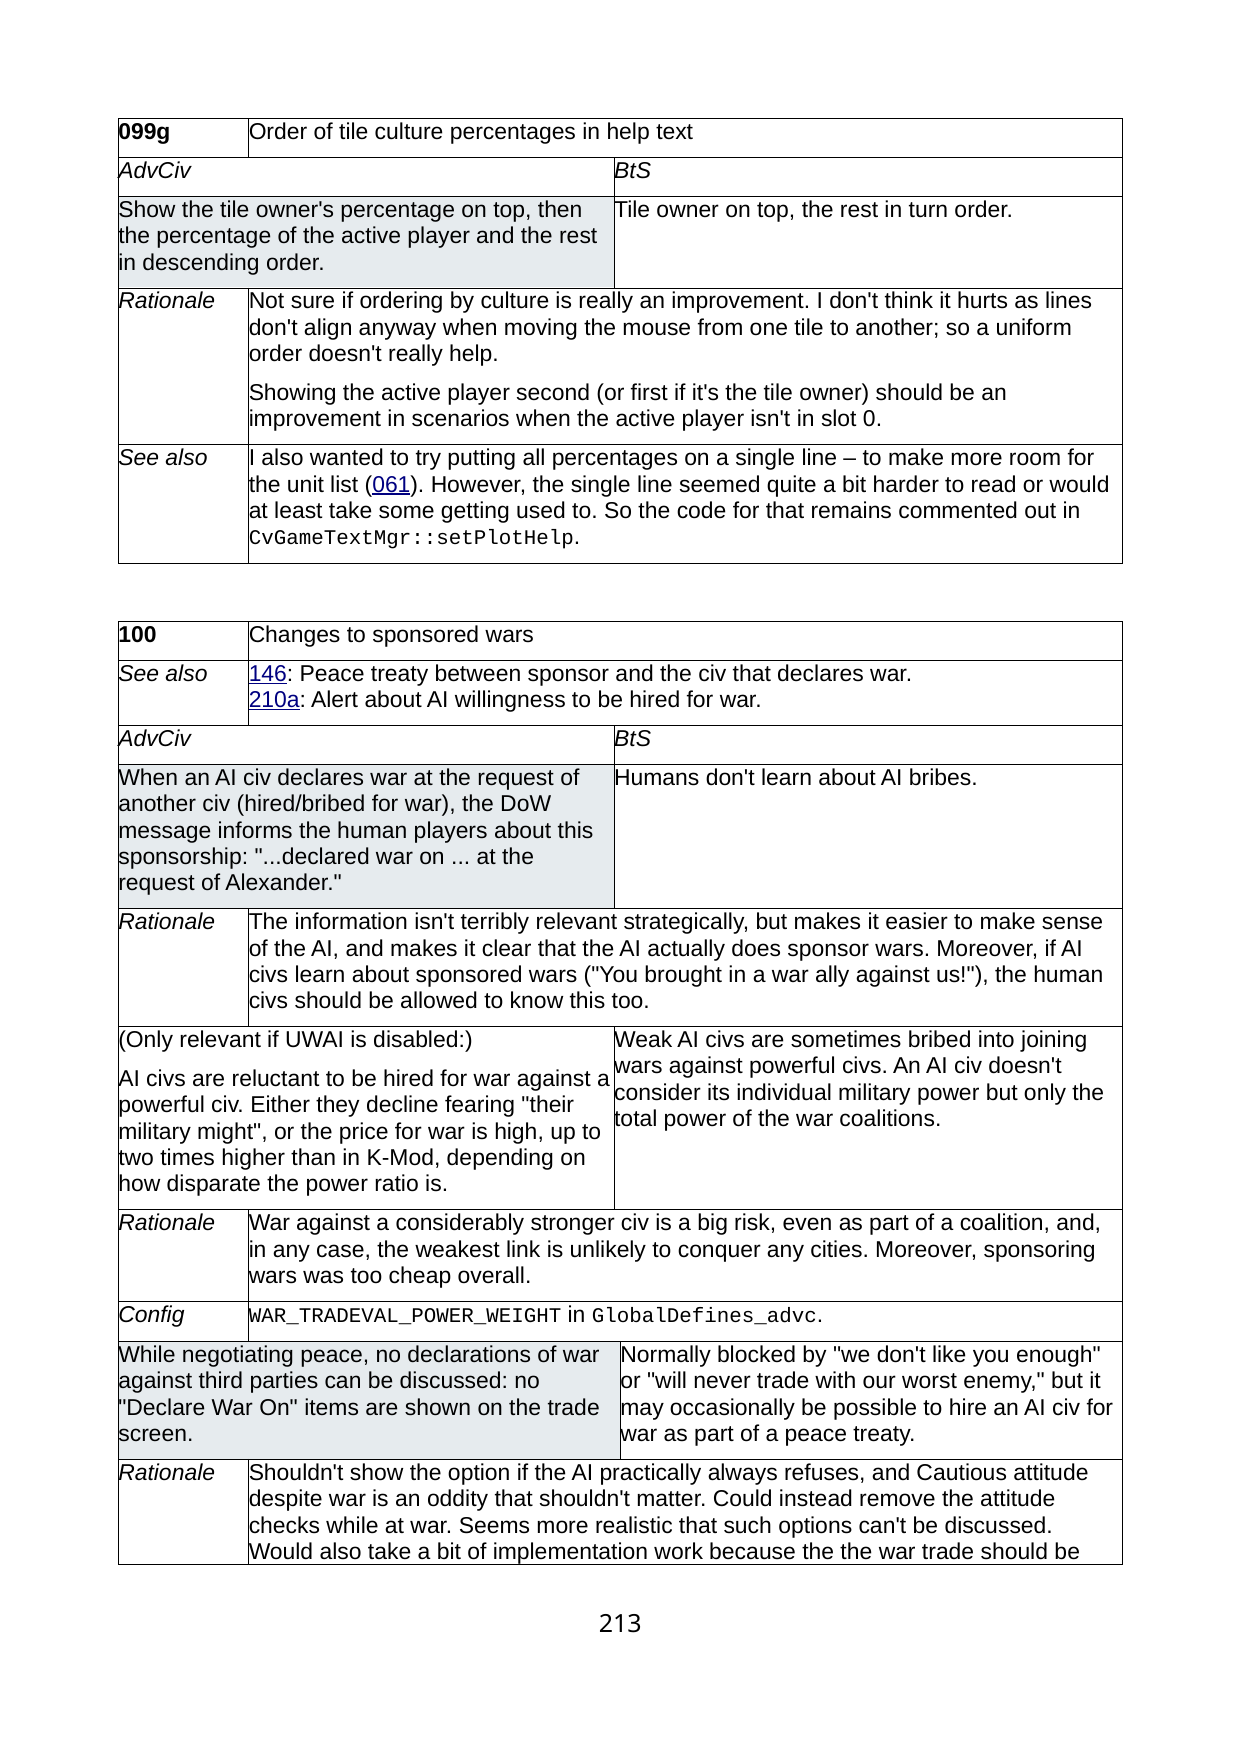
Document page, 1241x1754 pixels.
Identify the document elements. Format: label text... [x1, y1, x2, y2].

table_cell Shouldn't show the option if the AI practically always refuses, and Cautious attitude despite war is an oddity that shouldn't matter. Could instead remove the attitude checks while at war. Seems more realistic that such options can't be discussed. Would also take a bit of implementation work because the the war trade should be [249, 1460, 1122, 1564]
table_cell I also wanted to try putting all percentages on a single line – to make more room for the unit list (061). However, the single line seemed quite a bit harder to read or would at least take some getting used to. So the code for that remains commented out in CvGameTextMgr::setPlotHelp. [249, 445, 1122, 563]
table_header 100 [119, 622, 248, 660]
table_cell Rationale [119, 289, 248, 444]
table_cell Rationale [119, 909, 248, 1026]
table_cell Rationale [119, 1210, 248, 1301]
table_cell Normally blocked by "we don't like you enough" or "will never trade with our worst enemy," but it may occasionally be possible to hire an AI civ for war as part of a peace treaty. [621, 1342, 1122, 1459]
table_cell 146: Peace treaty between sponsor and the civ that declares war. 210a: Alert about AI willingness to be hired for war. [249, 661, 1122, 725]
table_cell See also [119, 445, 248, 563]
table_cell Rationale [119, 1460, 248, 1564]
table_cell When an AI civ declares war at the request of another civ (hired/bribed for war), the DoW message informs the human players about this sponsorship: "...declared war on ... at the request of Alexander." [119, 765, 614, 908]
table_cell War against a considerably stronger civ is a big risk, even as part of a coalition, and, in any case, the weakest link is unlikely to conquer any cities. Moreover, sponsoring wars was too cheap overall. [249, 1210, 1122, 1301]
table_cell Not sure if ordering by culture is really an improvement. I don't think it hurts as lines don't align anyway when moving the mouse from one tile to another; so a uniform order doesn't really help. Showing the active player second (or first if it's the tile owner) should be an improvement in scenarios when the active player isn't in slot 0. [249, 289, 1122, 444]
table_cell Show the tile owner's percentage on top, then the percentage of the active player and the rest in descending order. [119, 197, 614, 287]
table_cell AdvCiv [119, 726, 614, 764]
table_cell WAR_TRADEVAL_POWER_WEIGHT in GlobalDefines_advc. [249, 1302, 1122, 1341]
table_header 099g [119, 119, 248, 157]
table_cell BtS [615, 726, 1122, 764]
table_cell Humans don't learn about AI bribes. [615, 765, 1122, 908]
table_header Changes to sponsored wars [249, 622, 1122, 660]
table_cell While negotiating peace, no declarations of war against third parties can be discussed: no "Declare War On" items are shown on the trade screen. [119, 1342, 620, 1459]
table_cell See also [119, 661, 248, 725]
table_cell BtS [615, 158, 1122, 196]
table_cell (Only relevant if UWAI is disabled:) AI civs are reluctant to be hired for war against a powerful civ. Either they decline fearing "their military might", or the price for war is high, up to two times higher than in K-Mod, depending on how disparate the power ratio is. [119, 1027, 614, 1209]
table_header Order of tile culture percentages in help text [249, 119, 1122, 157]
table_cell Weak AI civs are sometimes bribed into joining wars against powerful civs. An AI civ doesn't consider its individual military power but only the total power of the war coalitions. [615, 1027, 1122, 1209]
table_cell The information isn't terribly relevant strategically, but makes it easier to make sense of the AI, and makes it clear that the AI actually does sponsor wars. Moreover, if AI civs learn about sponsored wars ("You brought in a war ally against us!"), the human civs should be allowed to know this too. [249, 909, 1122, 1026]
table_cell Config [119, 1302, 248, 1341]
table_cell AdvCiv [119, 158, 614, 196]
table_cell Tile owner on top, the rest in turn order. [615, 197, 1122, 287]
